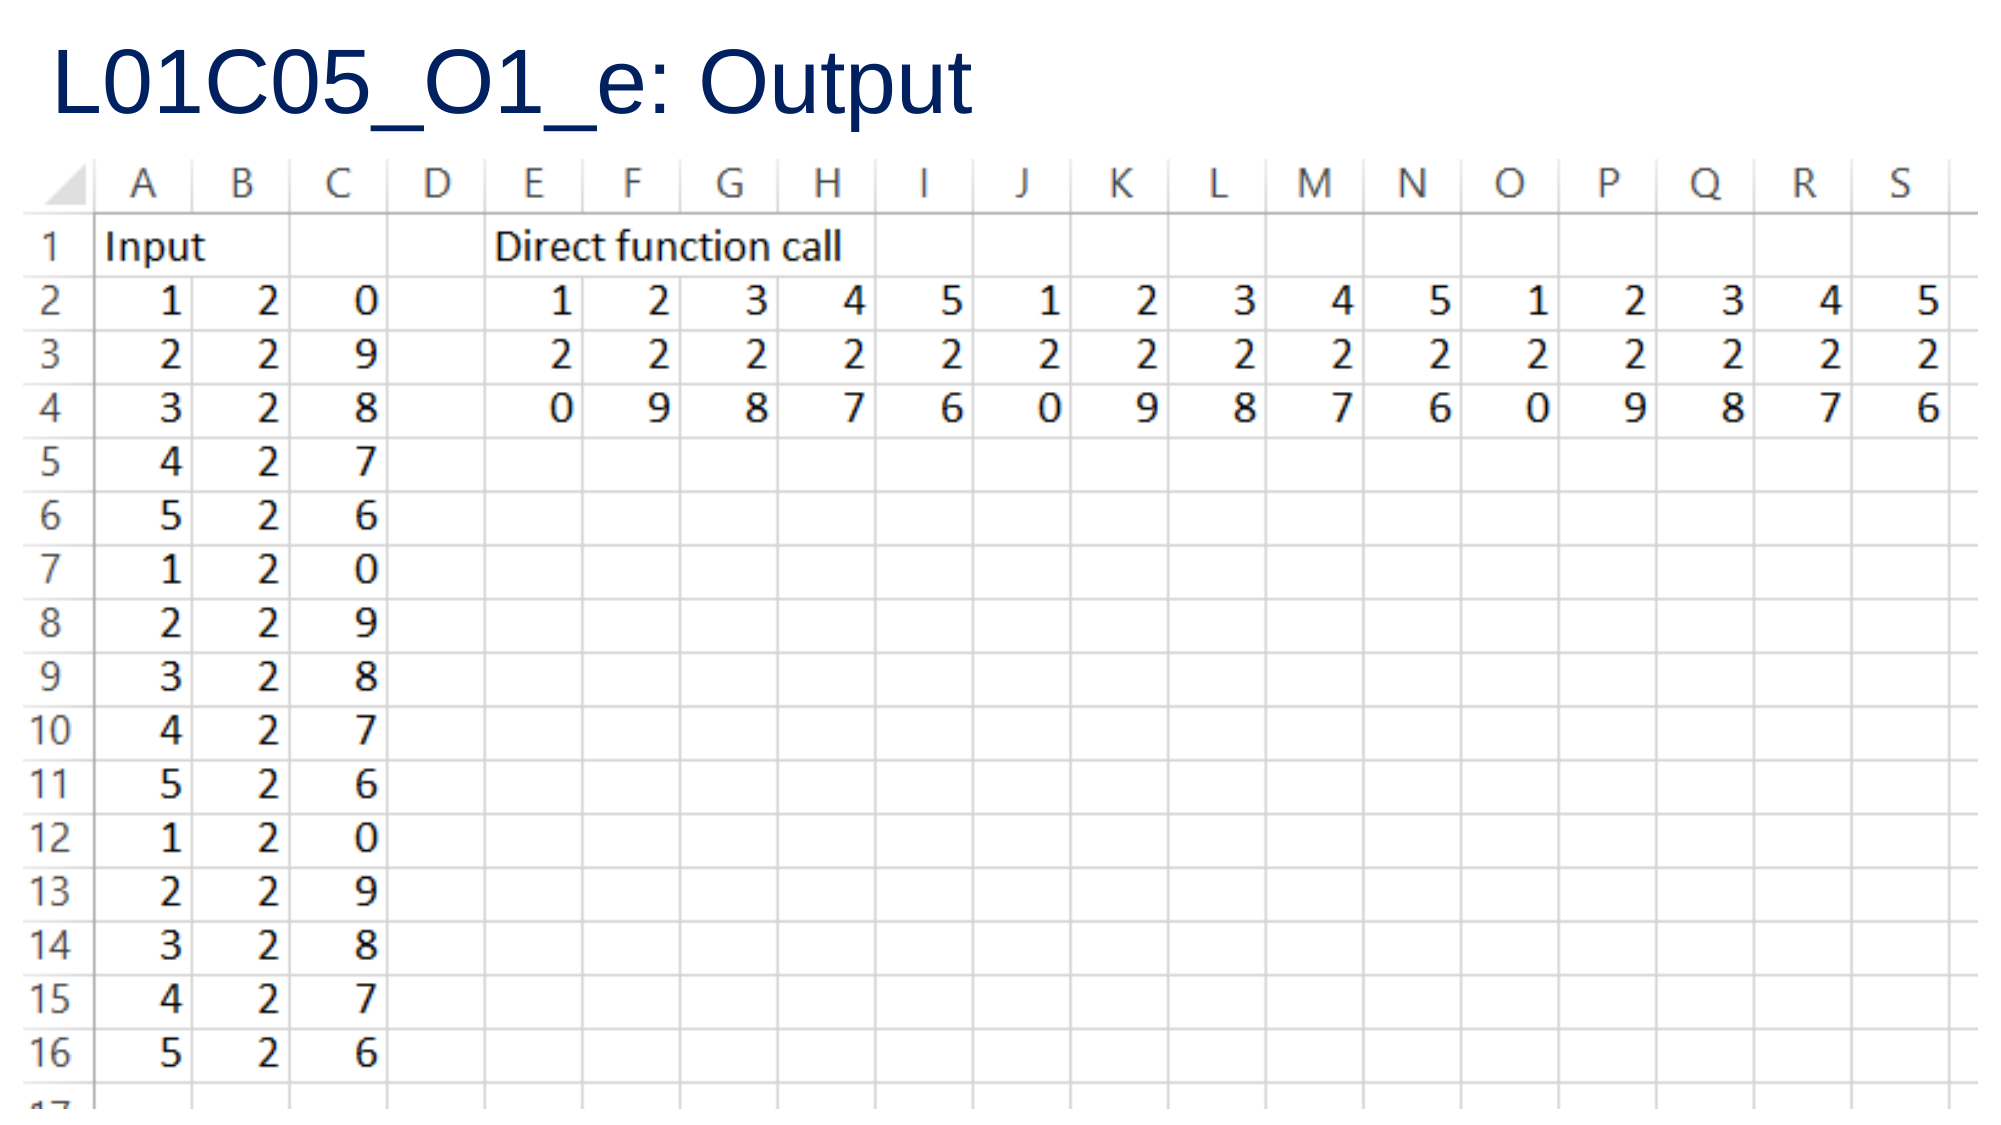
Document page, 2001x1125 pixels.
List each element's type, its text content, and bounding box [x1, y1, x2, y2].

title L01C05_O1_e: Output [36, 28, 1968, 126]
picture [23, 159, 1978, 1109]
